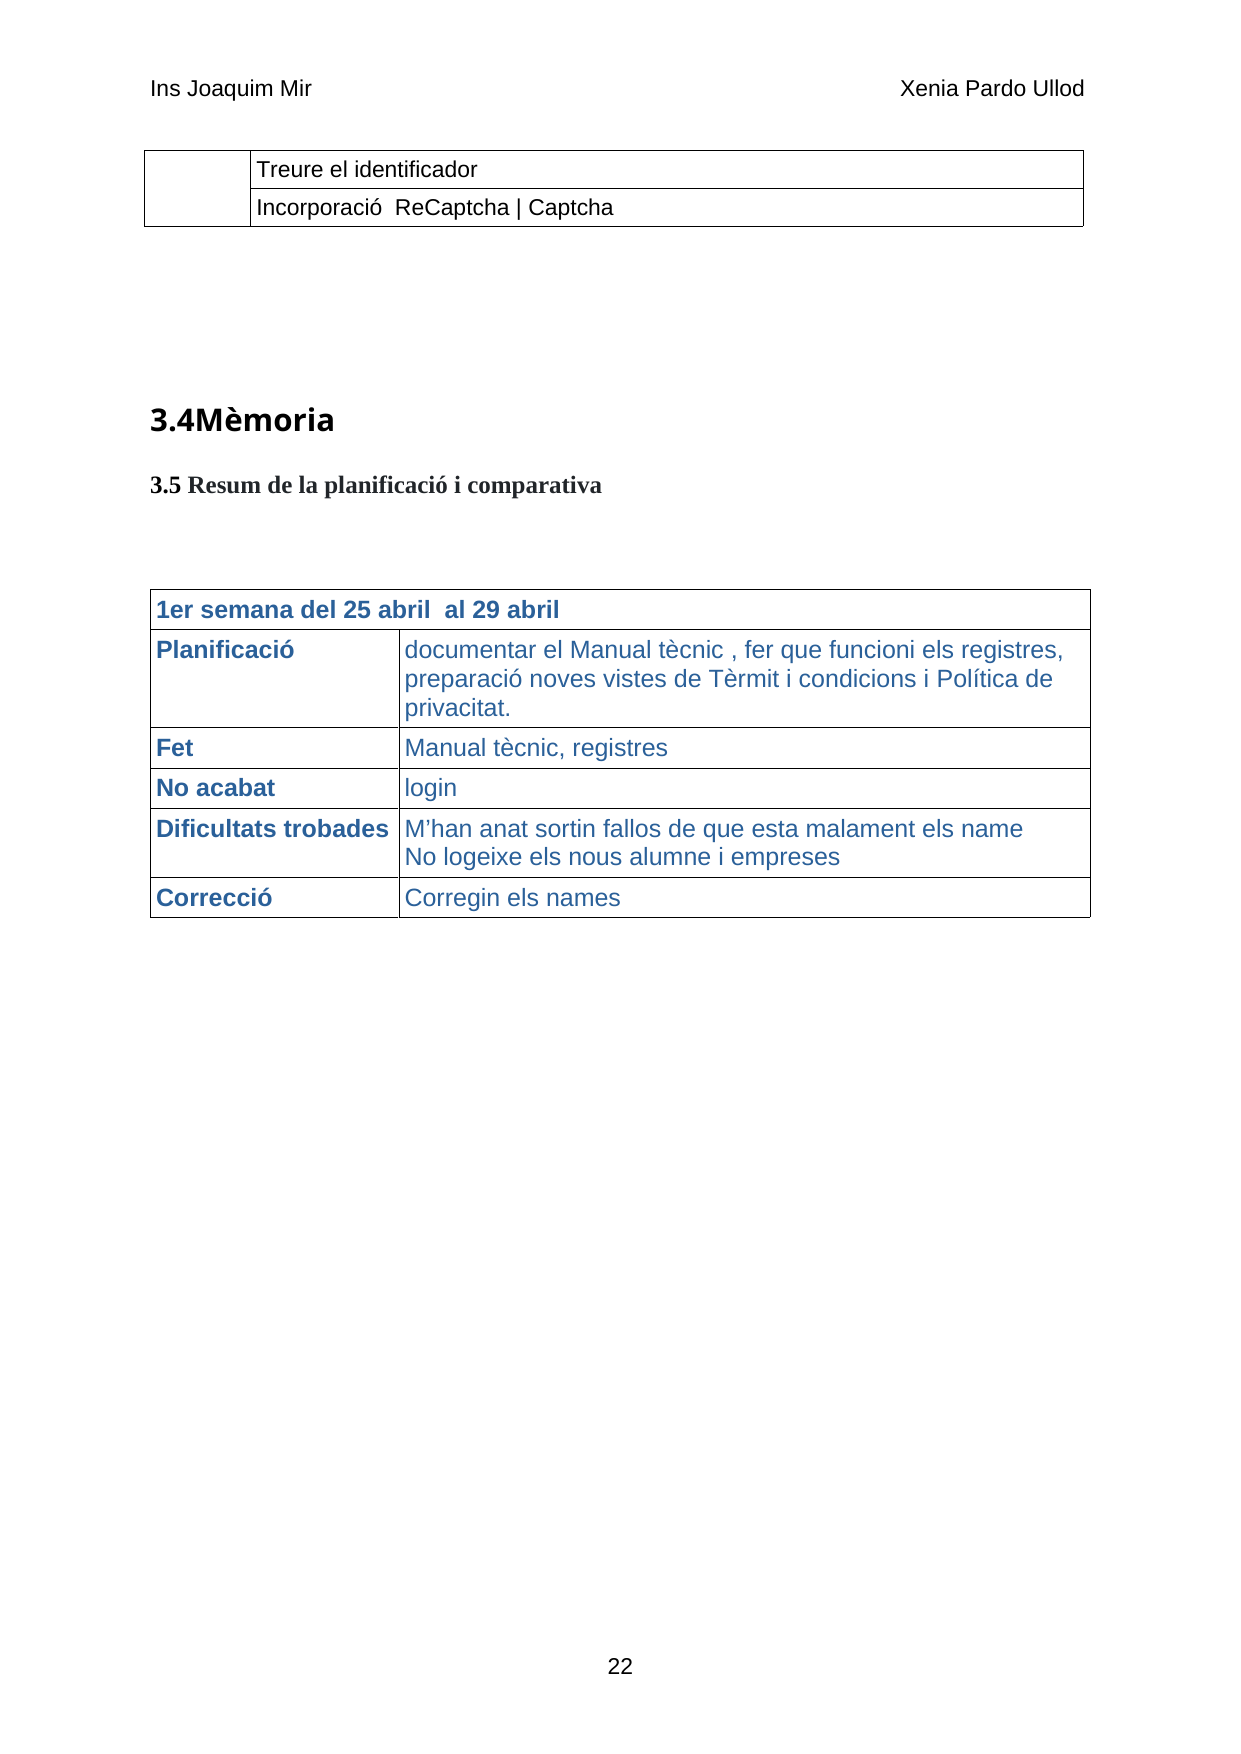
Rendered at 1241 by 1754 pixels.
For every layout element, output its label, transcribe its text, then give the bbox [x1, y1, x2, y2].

text 3.5 Resum de la planificació i comparativa [150, 470, 1090, 498]
table_cell Treure el identificador [251, 151, 1083, 188]
table_cell Manual tècnic, registres [400, 728, 1090, 768]
table_cell documentar el Manual tècnic , fer que funcioni els registres, preparació noves vistes de Tèrmit i condicions i Política de privacitat. [400, 630, 1090, 727]
table_cell Planificació [151, 630, 398, 727]
table_cell No acabat [151, 769, 398, 808]
table_cell M’han anat sortin fallos de que esta malament els name No logeixe els nous alumne i empreses [400, 809, 1090, 877]
text 3.4Mèmoria [150, 398, 1090, 441]
table_cell Dificultats trobades [151, 809, 398, 877]
table_cell Fet [151, 728, 398, 768]
table_cell Correcció [151, 878, 398, 917]
table_cell Incorporació ReCaptcha | Captcha [251, 189, 1083, 226]
table_cell Corregin els names [400, 878, 1090, 917]
table_cell login [400, 769, 1090, 808]
table_cell [145, 151, 250, 226]
table_header 1er semana del 25 abril al 29 abril [151, 590, 1090, 629]
